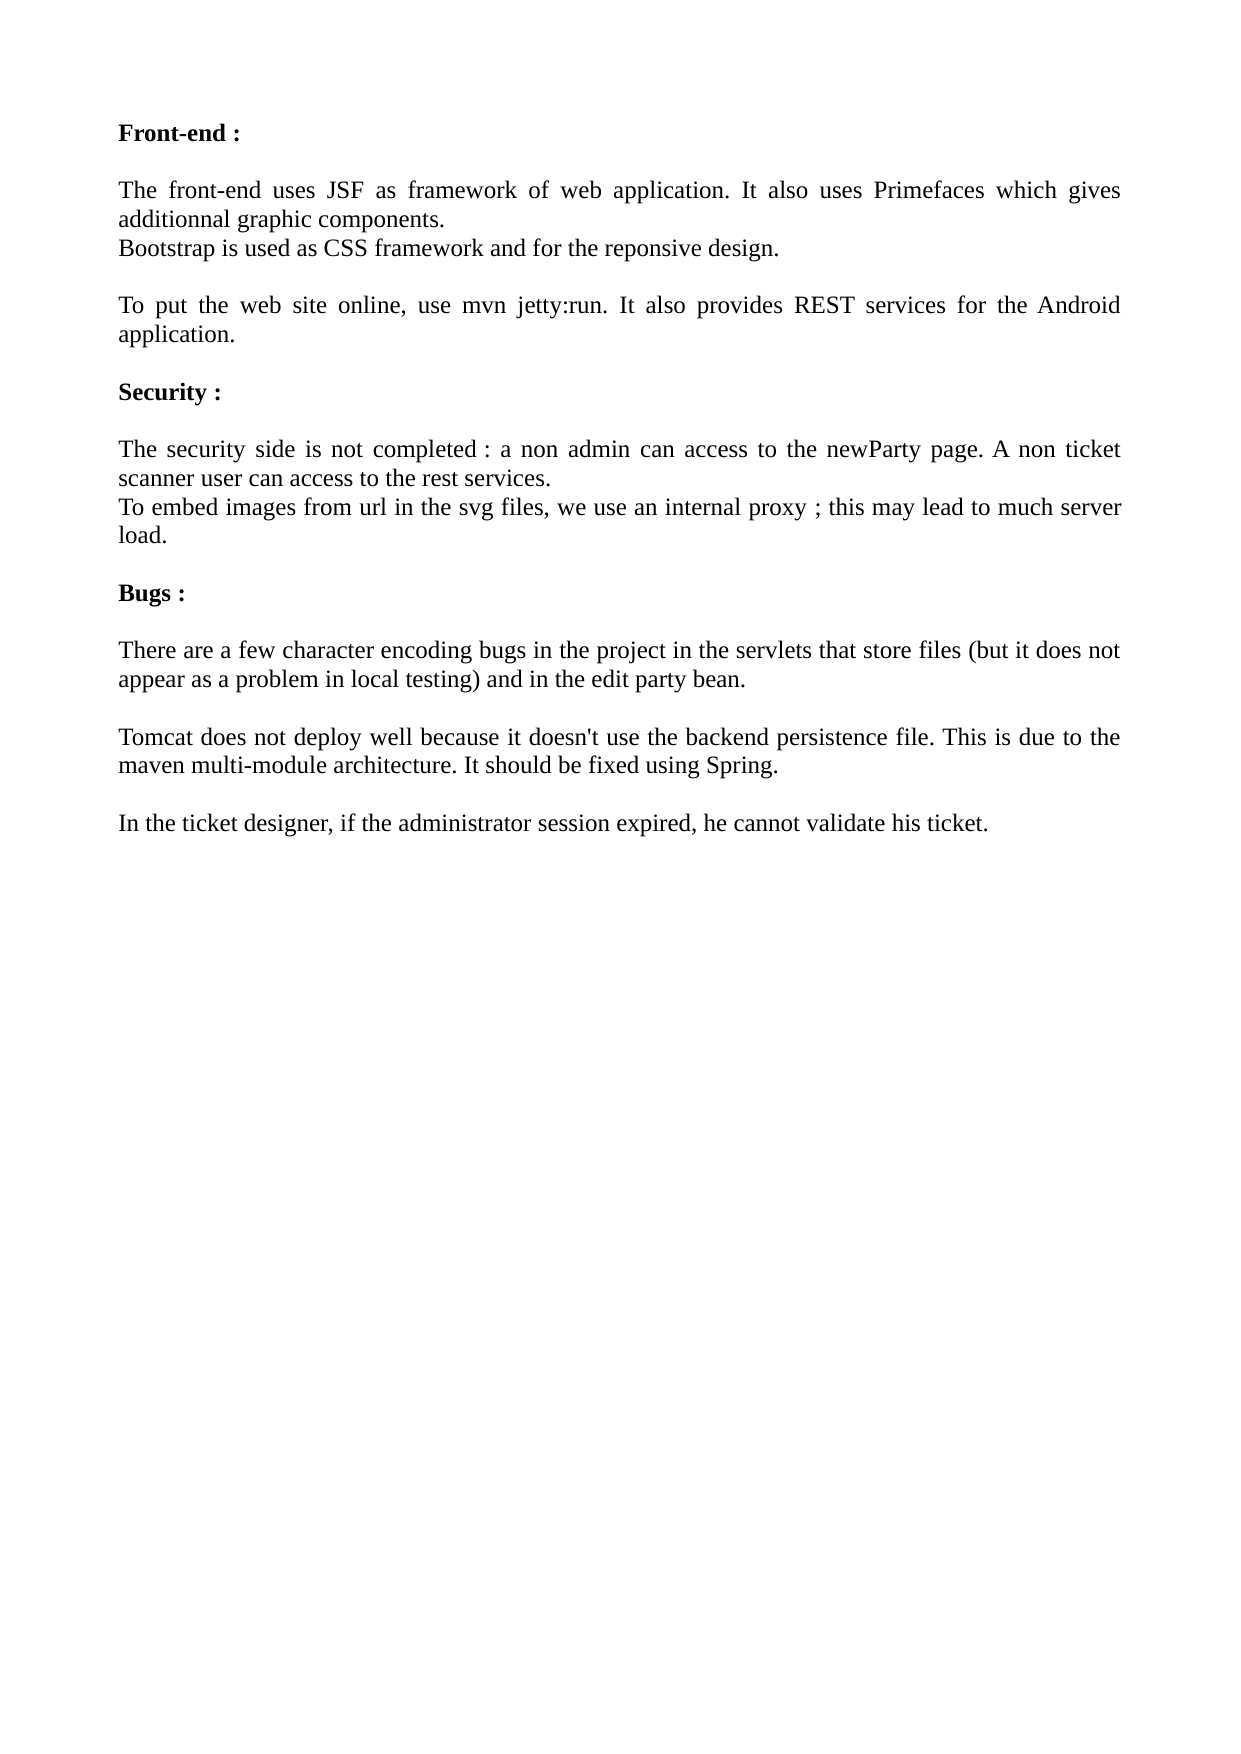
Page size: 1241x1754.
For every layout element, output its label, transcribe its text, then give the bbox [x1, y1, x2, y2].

text To embed images from url in the svg files, we use an internal proxy ; this may lead to much server load. [118, 492, 1122, 549]
text Front-end : [118, 118, 1122, 147]
text Security : [118, 377, 1122, 406]
text There are a few character encoding bugs in the project in the servlets that store files (but it does not appear as a problem in local testing) and in the edit party bean. [118, 636, 1122, 693]
text Bootstrap is used as CSS framework and for the reponsive design. [118, 233, 1122, 262]
text Tomcat does not deploy well because it doesn't use the backend persistence file. This is due to the maven multi-module architecture. It should be fixed using Spring. [118, 722, 1122, 779]
text Bugs : [118, 578, 1122, 607]
text The security side is not completed : a non admin can access to the newParty page. A non ticket scanner user can access to the rest services. [118, 434, 1122, 492]
text The front-end uses JSF as framework of web application. It also uses Primefaces which gives additionnal graphic components. [118, 176, 1122, 233]
text In the ticket designer, if the administrator session expired, he cannot validate his ticket. [118, 808, 1122, 837]
text To put the web site online, use mvn jetty:run. It also provides REST services for the Android application. [118, 291, 1122, 348]
